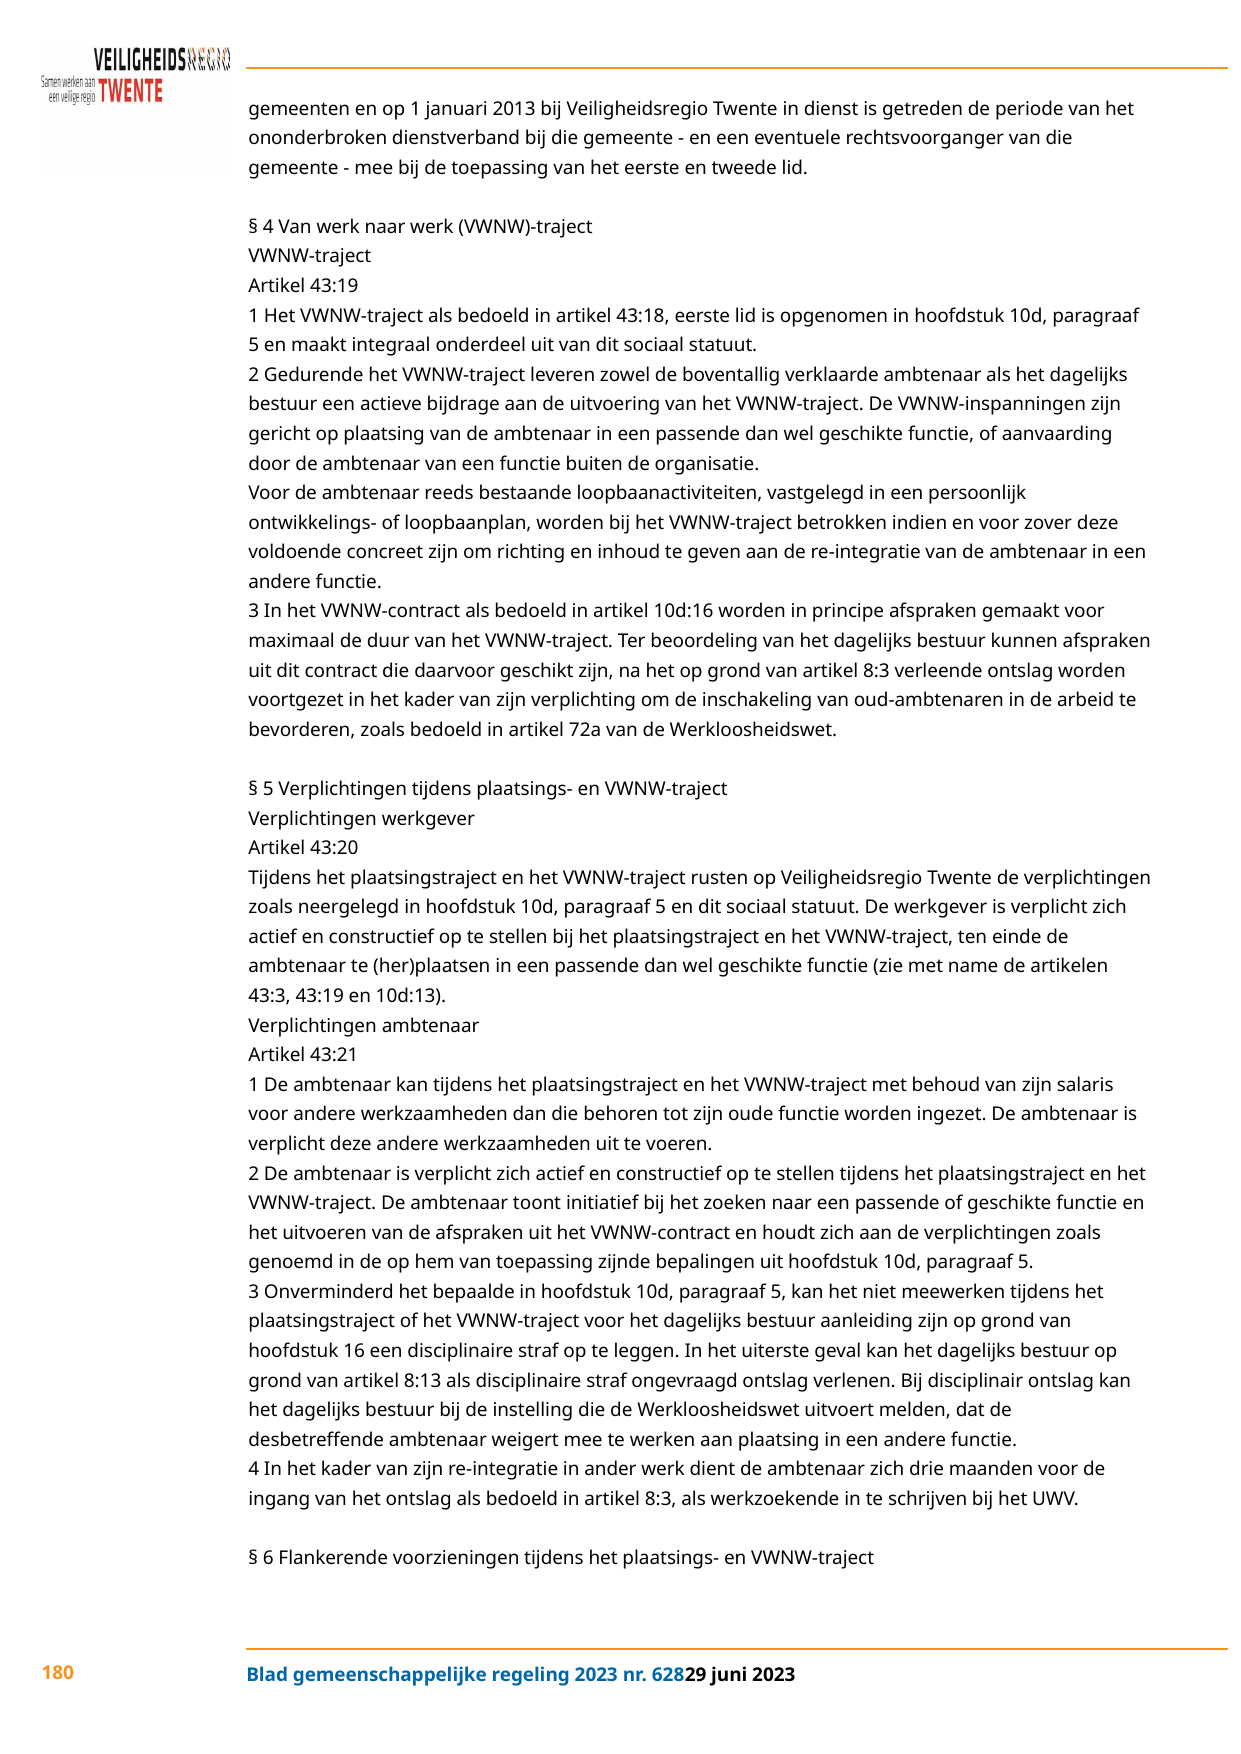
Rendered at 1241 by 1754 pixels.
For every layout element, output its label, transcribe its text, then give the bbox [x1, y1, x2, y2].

text Tijdens het plaatsingstraject en het VWNW-traject rusten op Veiligheidsregio Twente de verplichtingen zoals neergelegd in hoofdstuk 10d, paragraaf 5 en dit sociaal statuut. De werkgever is verplicht zich actief en constructief op te stellen bij het plaatsingstraject en het VWNW-traject, ten einde de ambtenaar te (her)plaatsen in een passende dan wel geschikte functie (zie met name de artikelen 43:3, 43:19 en 10d:13). [248, 864, 1152, 1008]
text § 6 Flankerende voorzieningen tijdens het plaatsings- en VWNW-traject [248, 1544, 1152, 1570]
text 1 Het VWNW-traject als bedoeld in artikel 43:18, eerste lid is opgenomen in hoofdstuk 10d, paragraaf 5 en maakt integraal onderdeel uit van dit sociaal statuut. [248, 302, 1152, 357]
text 2 Gedurende het VWNW-traject leveren zowel de boventallig verklaarde ambtenaar als het dagelijks bestuur een actieve bijdrage aan de uitvoering van het VWNW-traject. De VWNW-inspanningen zijn gericht op plaatsing van de ambtenaar in een passende dan wel geschikte functie, of aanvaarding door de ambtenaar van een functie buiten de organisatie. [248, 361, 1152, 476]
text Artikel 43:19 [248, 272, 1152, 298]
text § 4 Van werk naar werk (VWNW)-traject [248, 213, 1152, 239]
text 2 De ambtenaar is verplicht zich actief en constructief op te stellen tijdens het plaatsingstraject en het VWNW-traject. De ambtenaar toont initiatief bij het zoeken naar een passende of geschikte functie en het uitvoeren van de afspraken uit het VWNW-contract en houdt zich aan de verplichtingen zoals genoemd in de op hem van toepassing zijnde bepalingen uit hoofdstuk 10d, paragraaf 5. [248, 1160, 1152, 1274]
text Voor de ambtenaar reeds bestaande loopbaanactiviteiten, vastgelegd in een persoonlijk ontwikkelings- of loopbaanplan, worden bij het VWNW-traject betrokken indien en voor zover deze voldoende concreet zijn om richting en inhoud te geven aan de re-integratie van de ambtenaar in een andere functie. [248, 479, 1152, 594]
text Artikel 43:20 [248, 834, 1152, 860]
picture [41, 47, 231, 172]
text Verplichtingen werkgever [248, 805, 1152, 831]
text Verplichtingen ambtenaar [248, 1012, 1152, 1038]
text gemeenten en op 1 januari 2013 bij Veiligheidsregio Twente in dienst is getreden de periode van het ononderbroken dienstverband bij die gemeente - en een eventuele rechtsvoorganger van die gemeente - mee bij de toepassing van het eerste en tweede lid. [248, 95, 1152, 180]
text 3 In het VWNW-contract als bedoeld in artikel 10d:16 worden in principe afspraken gemaakt voor maximaal de duur van het VWNW-traject. Ter beoordeling van het dagelijks bestuur kunnen afspraken uit dit contract die daarvoor geschikt zijn, na het op grond van artikel 8:3 verleende ontslag worden voortgezet in het kader van zijn verplichting om de inschakeling van oud-ambtenaren in de arbeid te bevorderen, zoals bedoeld in artikel 72a van de Werkloosheidswet. [248, 598, 1152, 742]
text Artikel 43:21 [248, 1041, 1152, 1067]
text 1 De ambtenaar kan tijdens het plaatsingstraject en het VWNW-traject met behoud van zijn salaris voor andere werkzaamheden dan die behoren tot zijn oude functie worden ingezet. De ambtenaar is verplicht deze andere werkzaamheden uit te voeren. [248, 1071, 1152, 1156]
text 3 Onverminderd het bepaalde in hoofdstuk 10d, paragraaf 5, kan het niet meewerken tijdens het plaatsingstraject of het VWNW-traject voor het dagelijks bestuur aanleiding zijn op grond van hoofdstuk 16 een disciplinaire straf op te leggen. In het uiterste geval kan het dagelijks bestuur op grond van artikel 8:13 als disciplinaire straf ongevraagd ontslag verlenen. Bij disciplinair ontslag kan het dagelijks bestuur bij de instelling die de Werkloosheidswet uitvoert melden, dat de desbetreffende ambtenaar weigert mee te werken aan plaatsing in een andere functie. [248, 1278, 1152, 1452]
text VWNW-traject [248, 243, 1152, 268]
text 4 In het kader van zijn re-integratie in ander werk dient de ambtenaar zich drie maanden voor de ingang van het ontslag als bedoeld in artikel 8:3, als werkzoekende in te schrijven bij het UWV. [248, 1456, 1152, 1511]
text § 5 Verplichtingen tijdens plaatsings- en VWNW-traject [248, 775, 1152, 801]
